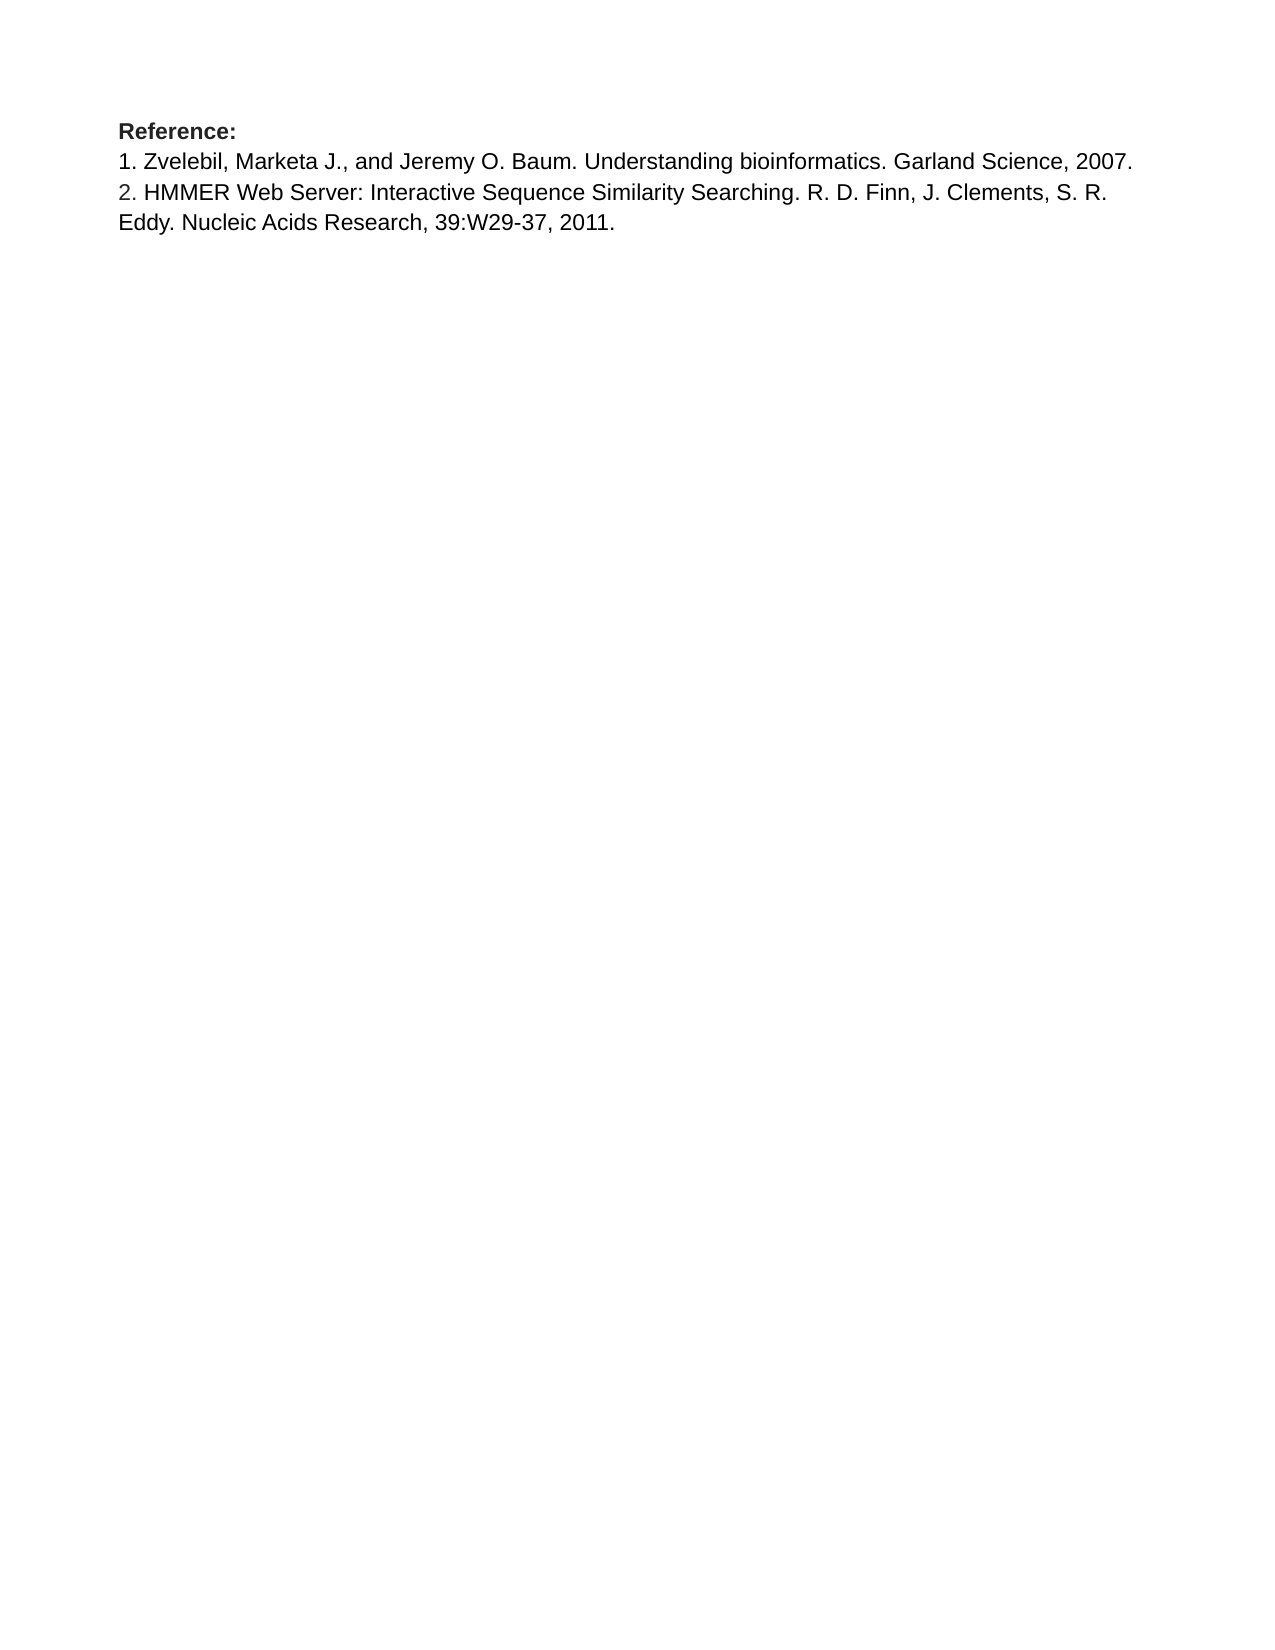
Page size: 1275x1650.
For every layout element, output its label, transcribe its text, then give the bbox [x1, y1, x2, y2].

text Reference: [118, 118, 1157, 144]
text 1. Zvelebil, Marketa J., and Jeremy O. Baum. Understanding bioinformatics. Garland Science, 2007. [118, 148, 1157, 175]
text 2. HMMER Web Server: Interactive Sequence Similarity Searching. R. D. Finn, J. Clements, S. R. Eddy. Nucleic Acids Research, 39:W29-37, 2011. [118, 178, 1157, 235]
